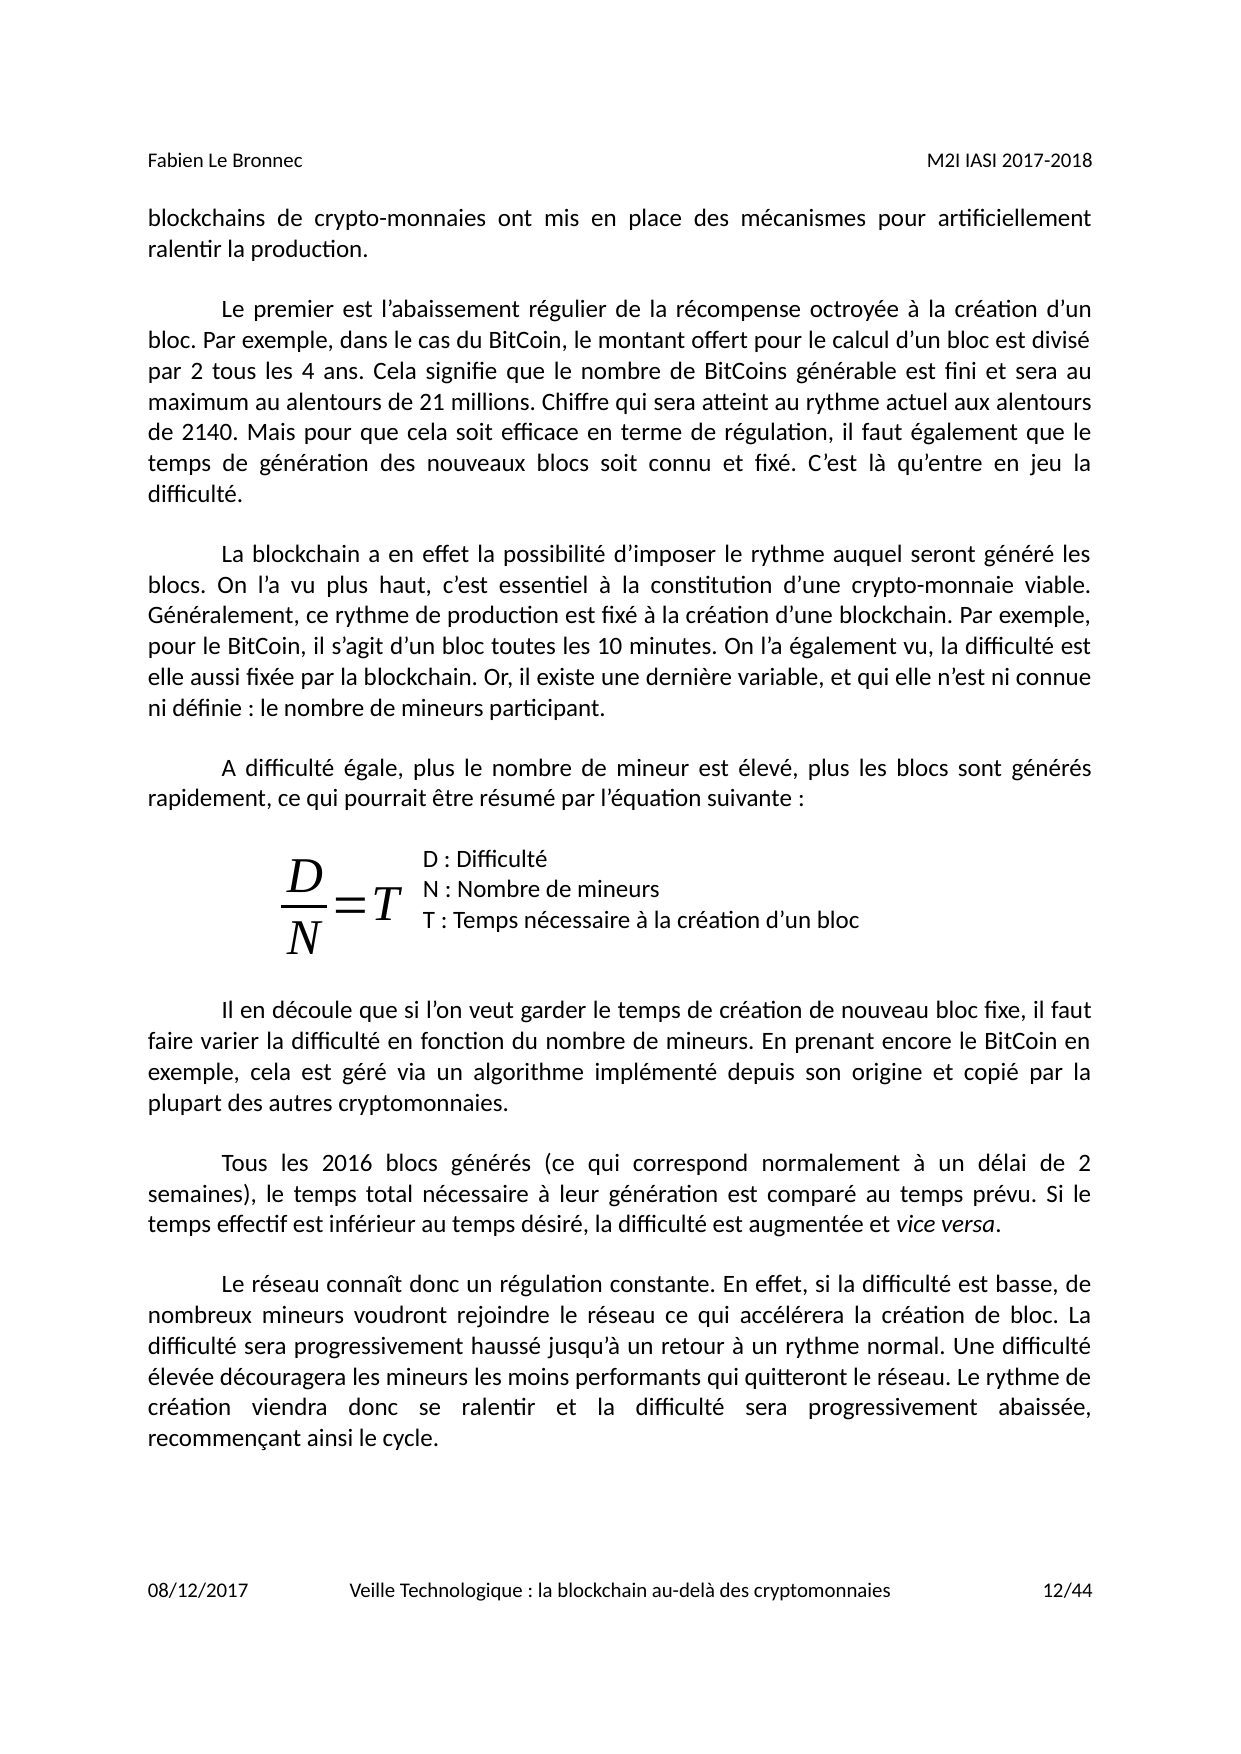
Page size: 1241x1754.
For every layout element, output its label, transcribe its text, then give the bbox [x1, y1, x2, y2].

text Le réseau connaît donc un régulation constante. En effet, si la difficulté est basse, de nombreux mineurs voudront rejoindre le réseau ce qui accélérera la création de bloc. La difficulté sera progressivement haussé jusqu’à un retour à un rythme normal. Une difficulté élevée découragera les mineurs les moins performants qui quitteront le réseau. Le rythme de création viendra donc se ralentir et la difficulté sera progressivement abaissée, recommençant ainsi le cycle. [148, 1269, 1093, 1453]
text A difficulté égale, plus le nombre de mineur est élevé, plus les blocs sont générés rapidement, ce qui pourrait être résumé par l’équation suivante : [148, 752, 1093, 813]
text T : Temps nécessaire à la création d’un bloc [148, 904, 1093, 934]
text Tous les 2016 blocs générés (ce qui correspond normalement à un délai de 2 semaines), le temps total nécessaire à leur génération est comparé au temps prévu. Si le temps effectif est inférieur au temps désiré, la difficulté est augmentée et vice versa. [148, 1147, 1093, 1239]
text Il en découle que si l’on veut garder le temps de création de nouveau bloc fixe, il faut faire varier la difficulté en fonction du nombre de mineurs. En prenant encore le BitCoin en exemple, cela est géré via un algorithme implémenté depuis son origine et copié par la plupart des autres cryptomonnaies. [148, 994, 1093, 1117]
text La blockchain a en effet la possibilité d’imposer le rythme auquel seront généré les blocs. On l’a vu plus haut, c’est essentiel à la constitution d’une crypto-monnaie viable. Généralement, ce rythme de production est fixé à la création d’une blockchain. Par exemple, pour le BitCoin, il s’agit d’un bloc toutes les 10 minutes. On l’a également vu, la difficulté est elle aussi fixée par la blockchain. Or, il existe une dernière variable, et qui elle n’est ni connue ni définie : le nombre de mineurs participant. [148, 538, 1093, 722]
text N : Nombre de mineurs [148, 873, 1093, 904]
text blockchains de crypto-monnaies ont mis en place des mécanismes pour artificiellement ralentir la production. [148, 202, 1093, 264]
text D : Difficulté [148, 843, 1093, 873]
text Le premier est l’abaissement régulier de la récompense octroyée à la création d’un bloc. Par exemple, dans le cas du BitCoin, le montant offert pour le calcul d’un bloc est divisé par 2 tous les 4 ans. Cela signifie que le nombre de BitCoins générable est fini et sera au maximum au alentours de 21 millions. Chiffre qui sera atteint au rythme actuel aux alentours de 2140. Mais pour que cela soit efficace en terme de régulation, il faut également que le temps de génération des nouveaux blocs soit connu et fixé. C’est là qu’entre en jeu la difficulté. [148, 293, 1093, 508]
